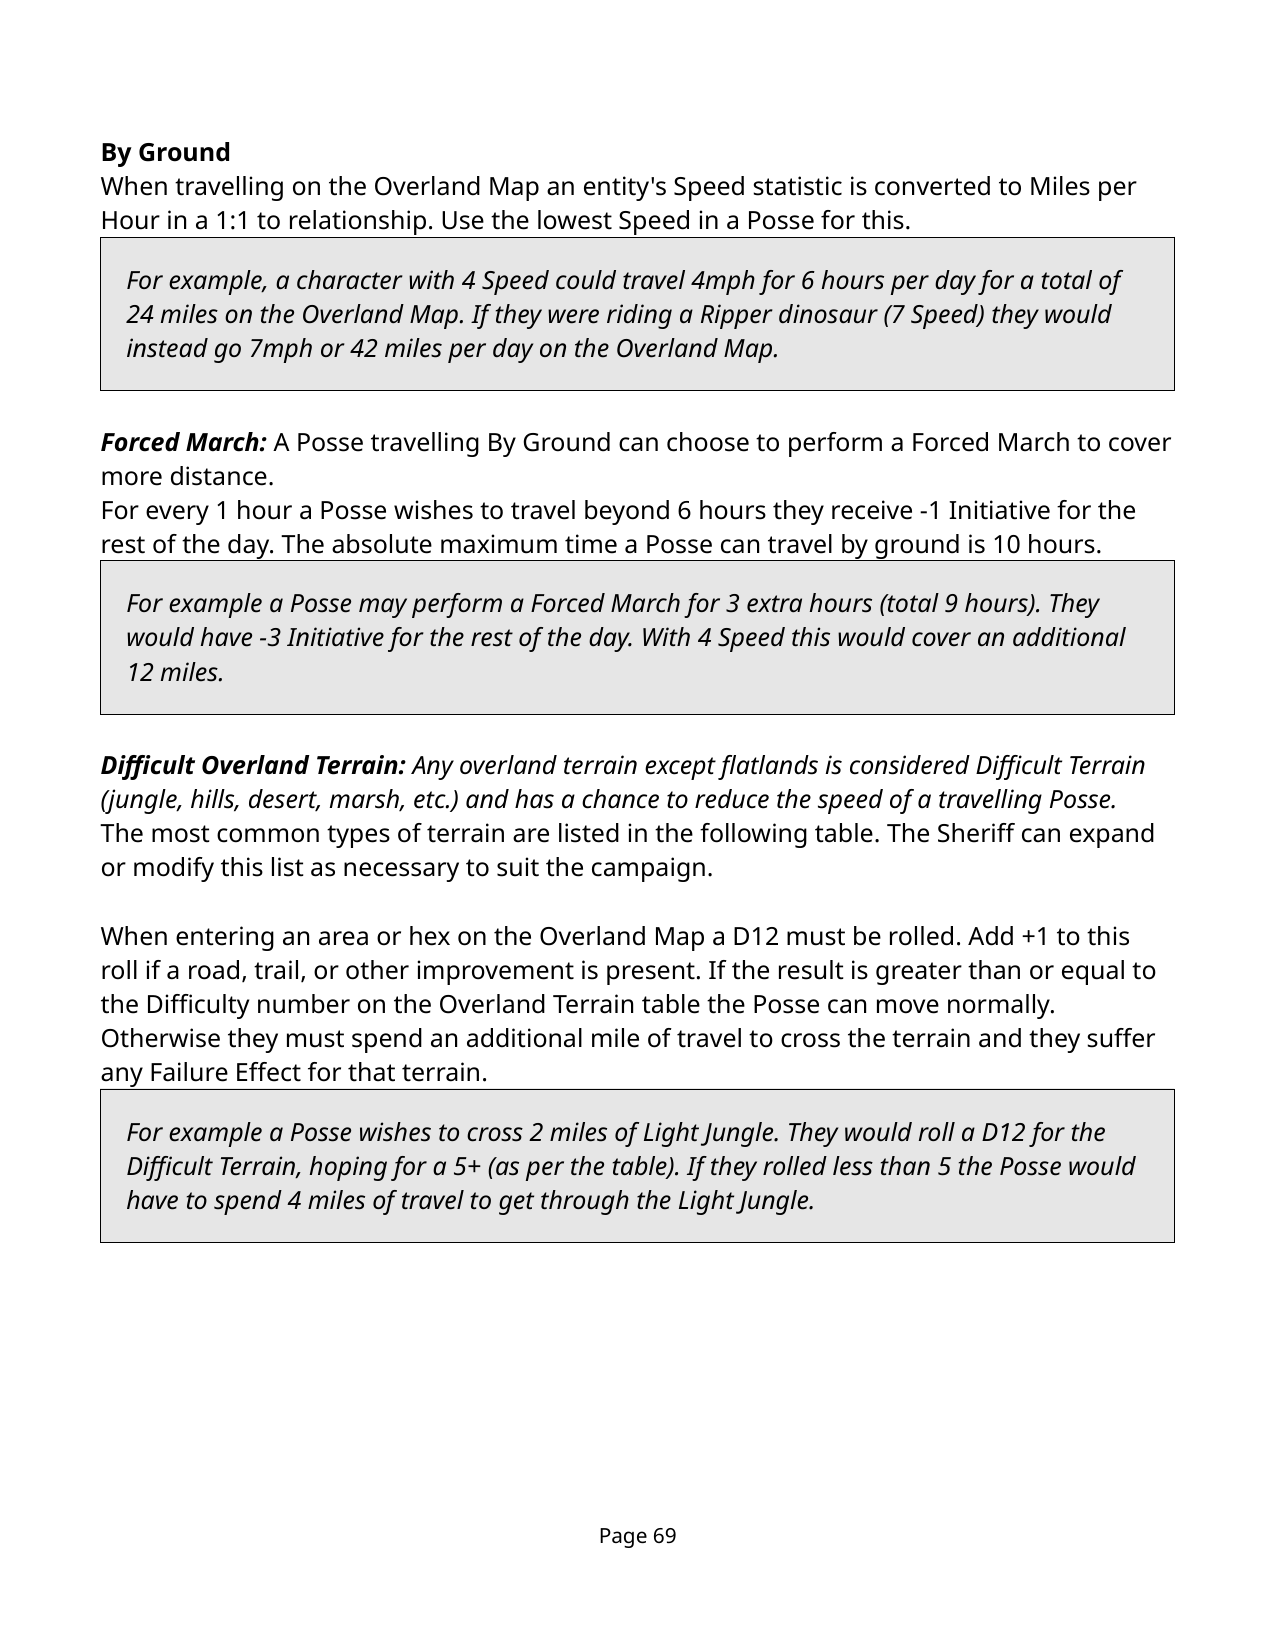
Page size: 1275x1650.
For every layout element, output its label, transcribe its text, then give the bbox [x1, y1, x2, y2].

text By Ground [100, 134, 1174, 168]
text When entering an area or hex on the Overland Map a D12 must be rolled. Add +1 to this roll if a road, trail, or other improvement is present. If the result is greater than or equal to the Difficulty number on the Overland Terrain table the Posse can move normally. [100, 918, 1174, 1020]
text Difficult Overland Terrain: Any overland terrain except flatlands is considered Difficult Terrain (jungle, hills, desert, marsh, etc.) and has a chance to reduce the speed of a travelling Posse. [100, 748, 1174, 816]
text For every 1 hour a Posse wishes to travel beyond 6 hours they receive -1 Initiative for the rest of the day. The absolute maximum time a Posse can travel by ground is 10 hours. [100, 492, 1174, 560]
text For example, a character with 4 Speed could travel 4mph for 6 hours per day for a total of 24 miles on the Overland Map. If they were riding a Ripper dinosaur (7 Speed) they would instead go 7mph or 42 miles per day on the Overland Map. [101, 238, 1174, 390]
text Forced March: A Posse travelling By Ground can choose to perform a Forced March to cover more distance. [100, 424, 1174, 492]
text For example a Posse wishes to cross 2 miles of Light Jungle. They would roll a D12 for the Difficult Terrain, hoping for a 5+ (as per the table). If they rolled less than 5 the Posse would have to spend 4 miles of travel to get through the Light Jungle. [101, 1090, 1174, 1242]
text The most common types of terrain are listed in the following table. The Sheriff can expand or modify this list as necessary to suit the campaign. [100, 816, 1174, 884]
text Otherwise they must spend an additional mile of travel to cross the terrain and they suffer any Failure Effect for that terrain. [100, 1020, 1174, 1088]
text When travelling on the Overland Map an entity's Speed statistic is converted to Miles per Hour in a 1:1 to relationship. Use the lowest Speed in a Posse for this. [100, 168, 1174, 237]
text For example a Posse may perform a Forced March for 3 extra hours (total 9 hours). They would have -3 Initiative for the rest of the day. With 4 Speed this would cover an additional 12 miles. [101, 561, 1174, 714]
